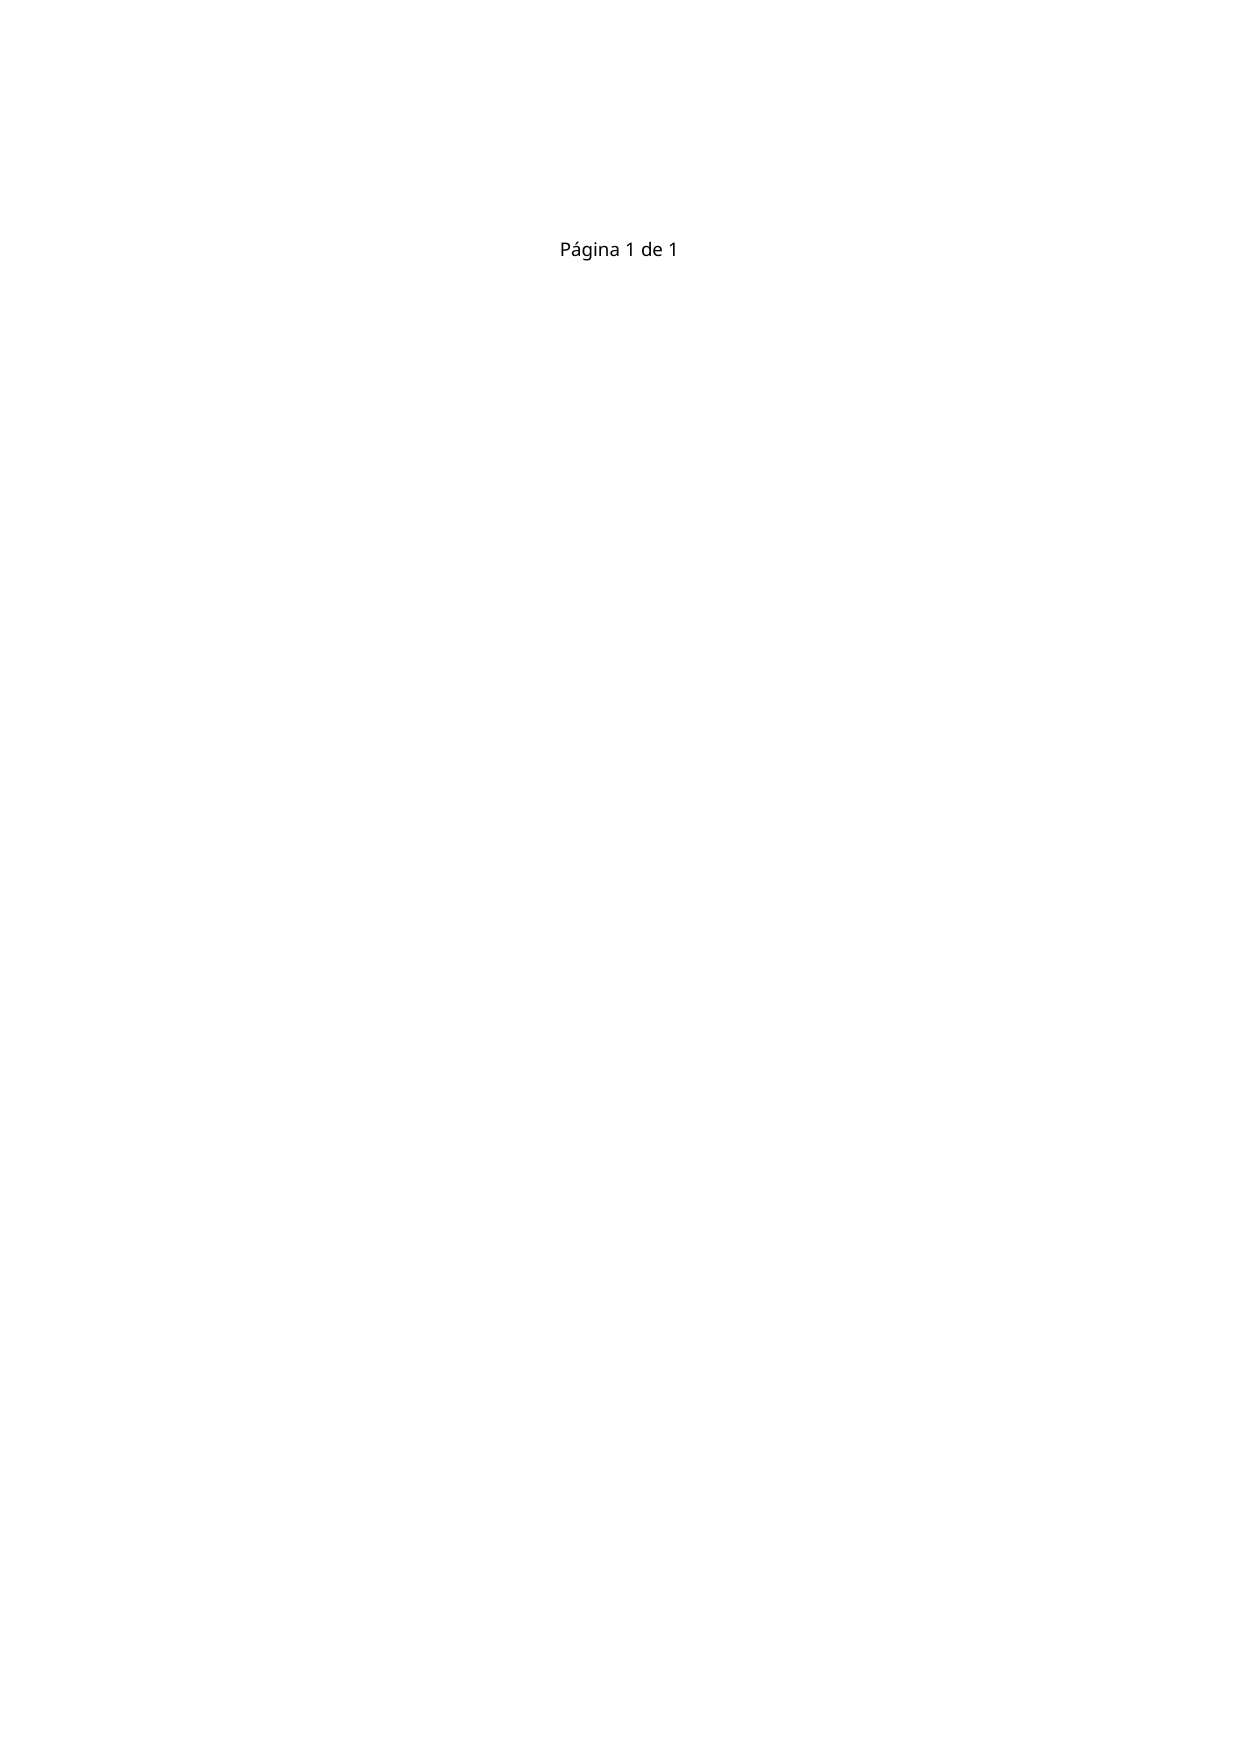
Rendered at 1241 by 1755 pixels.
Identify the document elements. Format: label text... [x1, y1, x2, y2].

text Página 1 de 1 [77, 236, 1162, 261]
